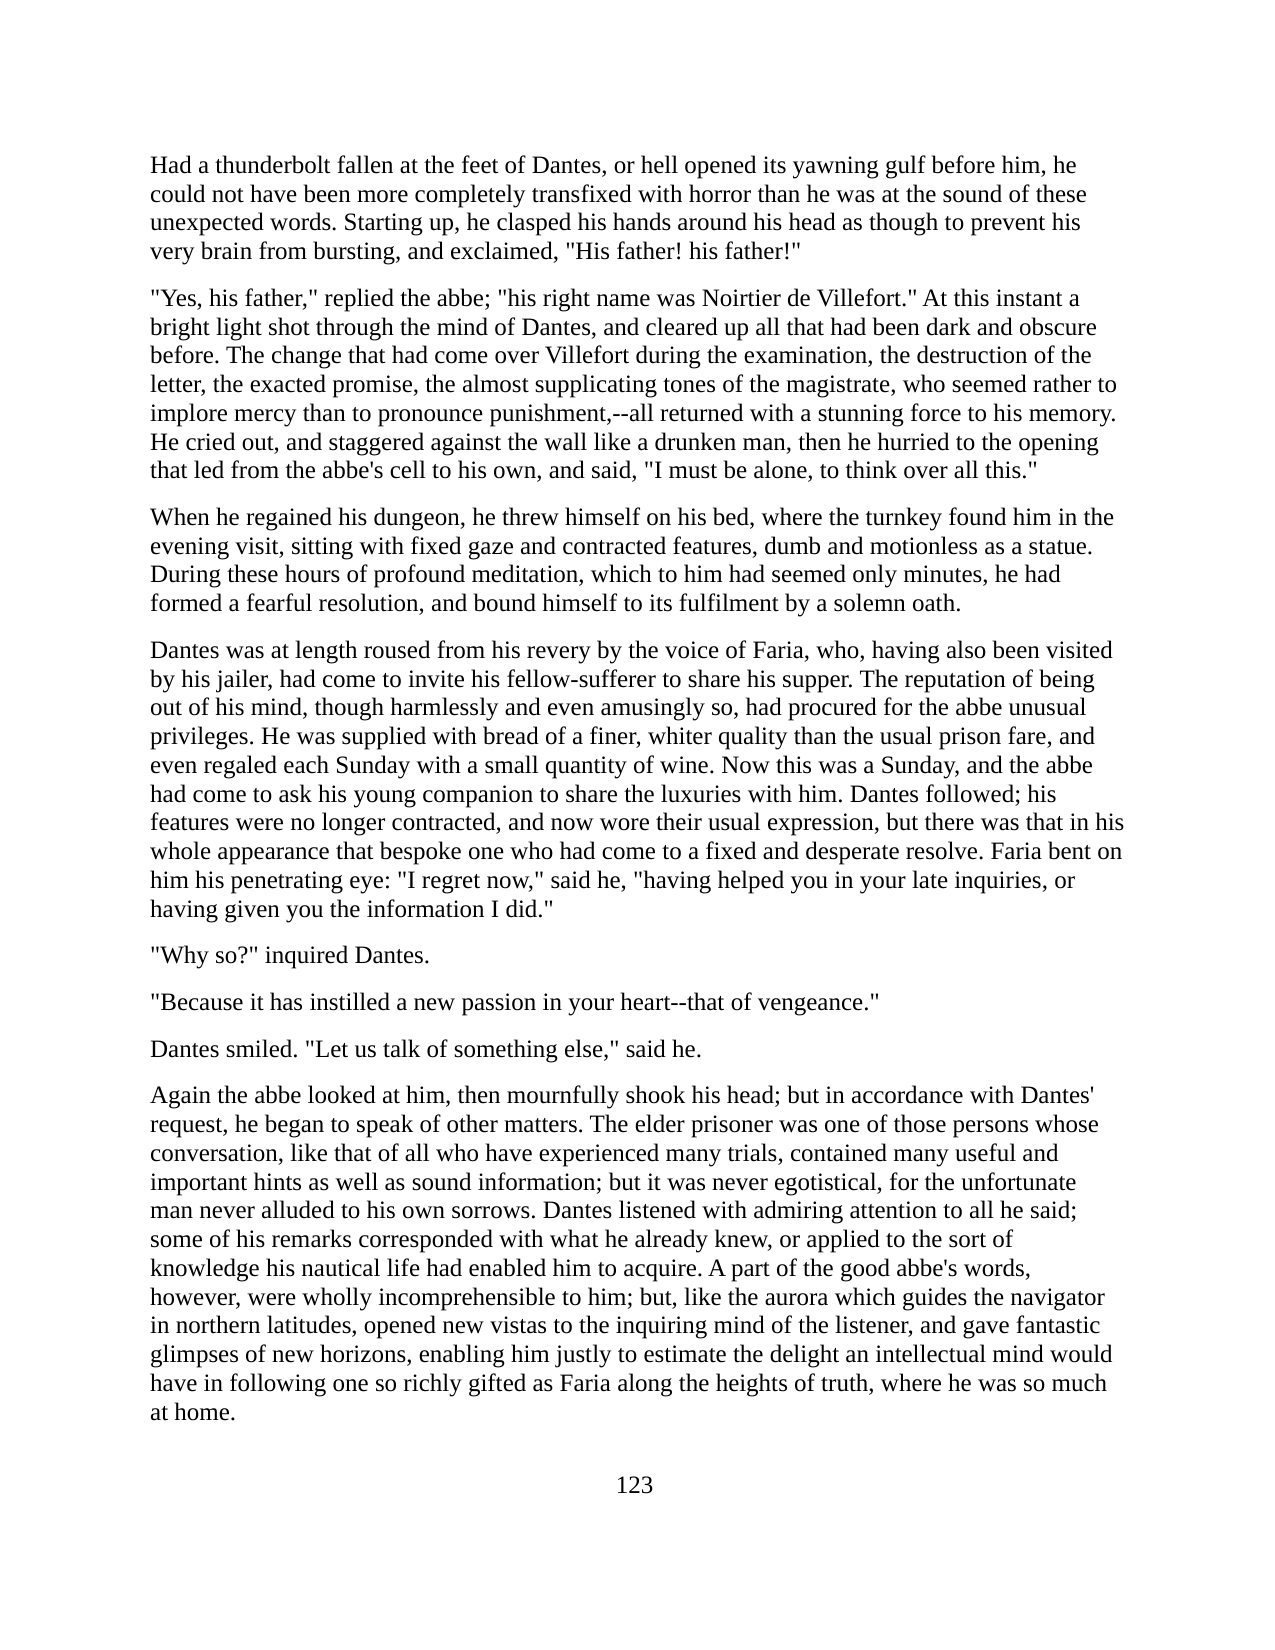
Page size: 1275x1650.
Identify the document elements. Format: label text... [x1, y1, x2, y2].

text Again the abbe looked at him, then mournfully shook his head; but in accordance with Dantes' request, he began to speak of other matters. The elder prisoner was one of those persons whose conversation, like that of all who have experienced many trials, contained many useful and important hints as well as sound information; but it was never egotistical, for the unfortunate man never alluded to his own sorrows. Dantes listened with admiring attention to all he said; some of his remarks corresponded with what he already knew, or applied to the sort of knowledge his nautical life had enabled him to acquire. A part of the good abbe's words, however, were wholly incomprehensible to him; but, like the aurora which guides the navigator in northern latitudes, opened new vistas to the inquiring mind of the listener, and gave fantastic glimpses of new horizons, enabling him justly to estimate the delight an intellectual mind would have in following one so richly gifted as Faria along the heights of truth, where he was so much at home. [150, 1080, 1125, 1425]
text Dantes smiled. "Let us talk of something else," said he. [150, 1034, 1125, 1062]
text "Why so?" inquired Dantes. [150, 940, 1125, 969]
text Had a thunderbolt fallen at the feet of Dantes, or hell opened its yawning gulf before him, he could not have been more completely transfixed with horror than he was at the sound of these unexpected words. Starting up, he clasped his hands around his head as though to prevent his very brain from bursting, and exclaimed, "His father! his father!" [150, 150, 1125, 265]
text "Yes, his father," replied the abbe; "his right name was Noirtier de Villefort." At this instant a bright light shot through the mind of Dantes, and cleared up all that had been dark and obscure before. The change that had come over Villefort during the examination, the destruction of the letter, the exacted promise, the almost supplicating tones of the magistrate, who seemed rather to implore mercy than to pronounce punishment,--all returned with a stunning force to his memory. He cried out, and staggered against the wall like a drunken man, then he hurried to the opening that led from the abbe's cell to his own, and said, "I must be alone, to think over all this." [150, 283, 1125, 484]
text Dantes was at length roused from his revery by the voice of Faria, who, having also been visited by his jailer, had come to invite his fellow-sufferer to share his supper. The reputation of being out of his mind, though harmlessly and even amusingly so, had procured for the abbe unusual privileges. He was supplied with bread of a finer, whiter quality than the usual prison fare, and even regaled each Sunday with a small quantity of wine. Now this was a Sunday, and the abbe had come to ask his young companion to share the luxuries with him. Dantes followed; his features were no longer contracted, and now wore their usual expression, but there was that in his whole appearance that bespoke one who had come to a fixed and desperate resolve. Faria bent on him his penetrating eye: "I regret now," said he, "having helped you in your late inquiries, or having given you the information I did." [150, 635, 1125, 922]
text When he regained his dungeon, he threw himself on his bed, where the turnkey found him in the evening visit, sitting with fixed gaze and contracted features, dumb and motionless as a statue. During these hours of profound meditation, which to him had seemed only minutes, he had formed a fearful resolution, and bound himself to its fulfilment by a solemn oath. [150, 502, 1125, 617]
text "Because it has instilled a new passion in your heart--that of vengeance." [150, 987, 1125, 1016]
